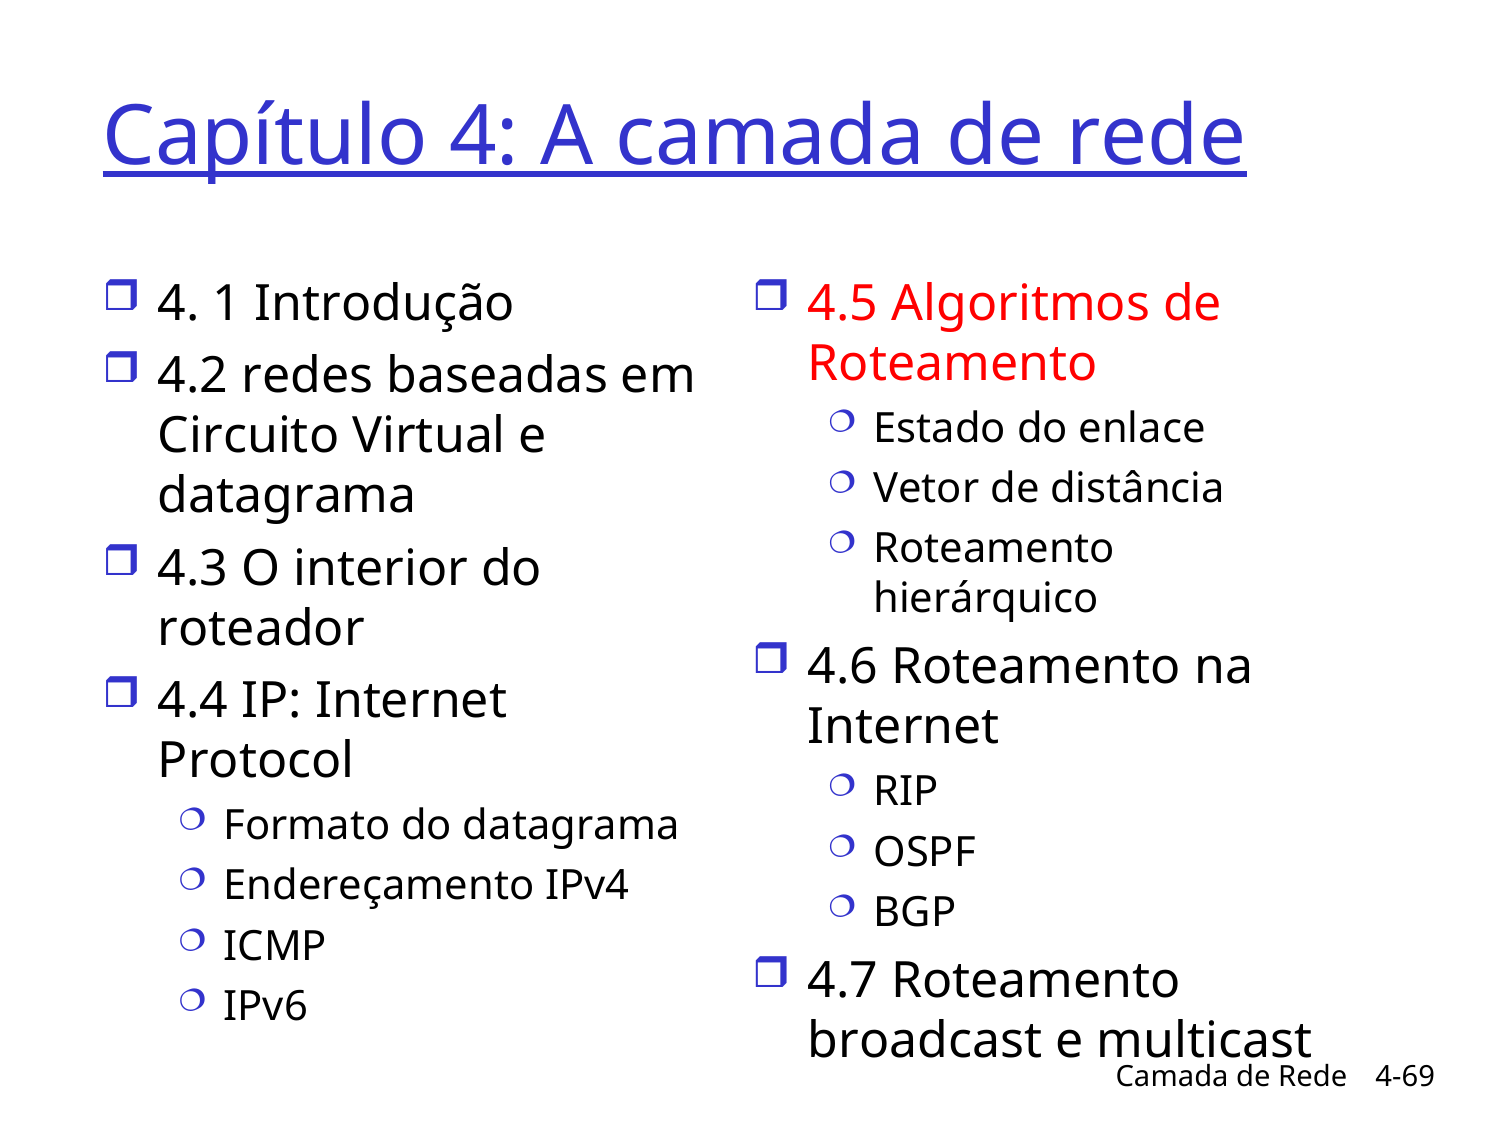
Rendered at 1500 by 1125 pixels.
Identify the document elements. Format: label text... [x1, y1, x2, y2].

text_box Camada de Rede [887, 1050, 1339, 1125]
text_box 4-<número> [1339, 1050, 1451, 1125]
text_box 4. 1 Introdução 4.2 redes baseadas em Circuito Virtual e datagrama 4.3 O interior do roteador 4.4 IP: Internet Protocol Formato do datagrama Endereçamento IPv4 ICMP IPv6 [87, 262, 713, 1037]
text_box Capítulo 4: A camada de rede [87, 37, 1363, 225]
text_box 4.5 Algoritmos de Roteamento Estado do enlace Vetor de distância Roteamento hierárquico 4.6 Roteamento na Internet RIP OSPF BGP 4.7 Roteamento broadcast e multicast [737, 262, 1363, 1026]
